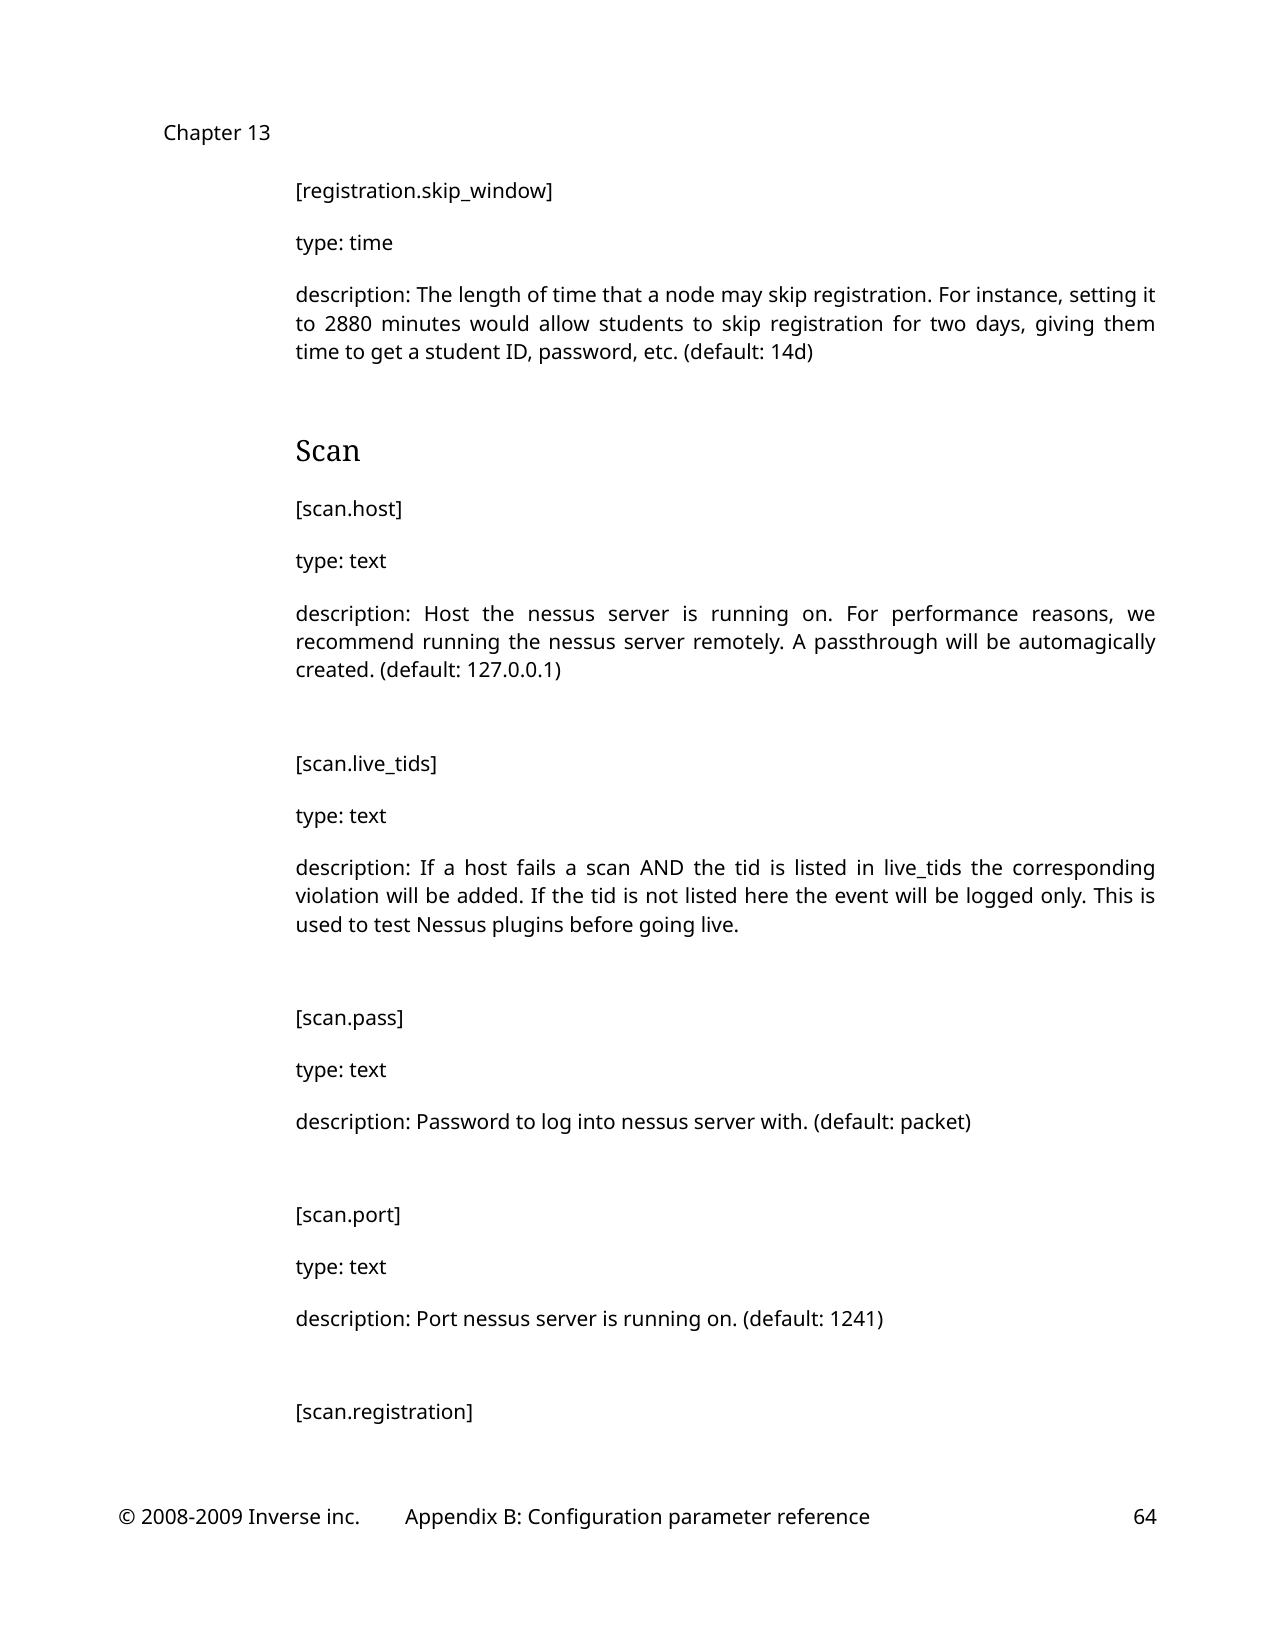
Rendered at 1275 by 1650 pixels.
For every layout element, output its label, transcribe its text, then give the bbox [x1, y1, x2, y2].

text type: text [295, 801, 1157, 829]
text description: If a host fails a scan AND the tid is listed in live_tids the corresponding violation will be added. If the tid is not listed here the event will be logged only. This is used to test Nessus plugins before going live. [295, 853, 1157, 938]
text description: Host the nessus server is running on. For performance reasons, we recommend running the nessus server remotely. A passthrough will be automagically created. (default: 127.0.0.1) [295, 599, 1157, 684]
text [scan.host] [295, 494, 1157, 523]
text description: Password to log into nessus server with. (default: packet) [295, 1107, 1157, 1135]
text [scan.registration] [295, 1397, 1157, 1426]
text type: text [295, 547, 1157, 575]
text [registration.skip_window] [295, 176, 1157, 204]
text description: The length of time that a node may skip registration. For instance, setting it to 2880 minutes would allow students to skip registration for two days, giving them time to get a student ID, password, etc. (default: 14d) [295, 280, 1157, 366]
text type: time [295, 228, 1157, 257]
text description: Port nessus server is running on. (default: 1241) [295, 1304, 1157, 1332]
text type: text [295, 1252, 1157, 1280]
subtitle Scan [295, 430, 1157, 470]
text [scan.pass] [295, 1003, 1157, 1031]
text [scan.port] [295, 1200, 1157, 1228]
text type: text [295, 1055, 1157, 1083]
text [scan.live_tids] [295, 749, 1157, 777]
